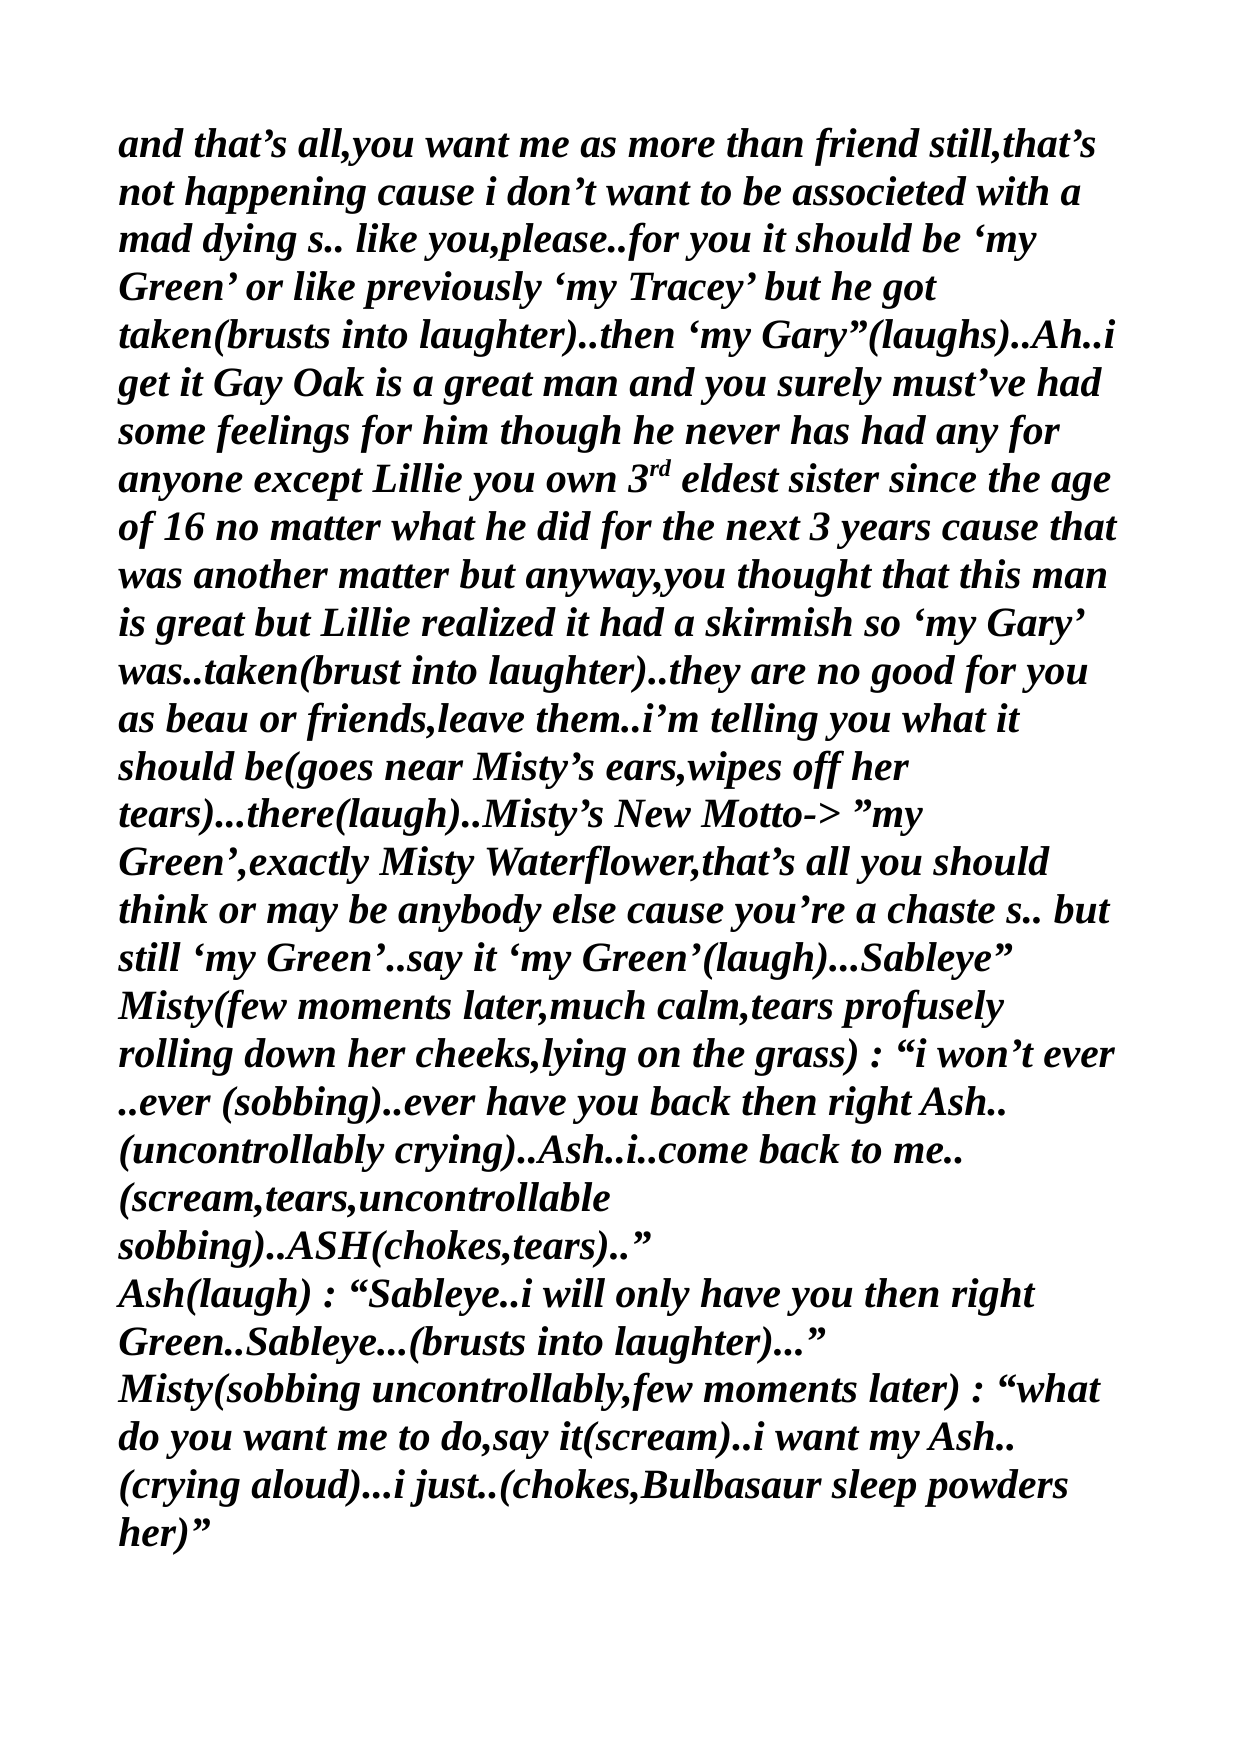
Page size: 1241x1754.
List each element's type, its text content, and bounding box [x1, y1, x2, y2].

text Ash(laugh) : “Sableye..i will only have you then right Green..Sableye...(brusts into laughter)...” [118, 1268, 1122, 1364]
text Misty(few moments later,much calm,tears profusely rolling down her cheeks,lying on the grass) : “i won’t ever ..ever (sobbing)..ever have you back then right Ash..(uncontrollably crying)..Ash..i..come back to me..(scream,tears,uncontrollable sobbing)..ASH(chokes,tears)..” [118, 981, 1122, 1268]
text Misty(sobbing uncontrollably,few moments later) : “what do you want me to do,say it(scream)..i want my Ash..(crying aloud)...i just..(chokes,Bulbasaur sleep powders her)” [118, 1364, 1122, 1556]
text and that’s all,you want me as more than friend still,that’s not happening cause i don’t want to be associeted with a mad dying s.. like you,please..for you it should be ‘my Green’ or like previously ‘my Tracey’ but he got taken(brusts into laughter)..then ‘my Gary”(laughs)..Ah..i get it Gay Oak is a great man and you surely must’ve had some feelings for him though he never has had any for anyone except Lillie you own 3rd eldest sister since the age of 16 no matter what he did for the next 3 years cause that was another matter but anyway,you thought that this man is great but Lillie realized it had a skirmish so ‘my Gary’ was..taken(brust into laughter)..they are no good for you as beau or friends,leave them..i’m telling you what it should be(goes near Misty’s ears,wipes off her tears)...there(laugh)..Misty’s New Motto-> ”my Green’,exactly Misty Waterflower,that’s all you should think or may be anybody else cause you’re a chaste s.. but still ‘my Green’..say it ‘my Green’(laugh)...Sableye” [118, 118, 1122, 981]
